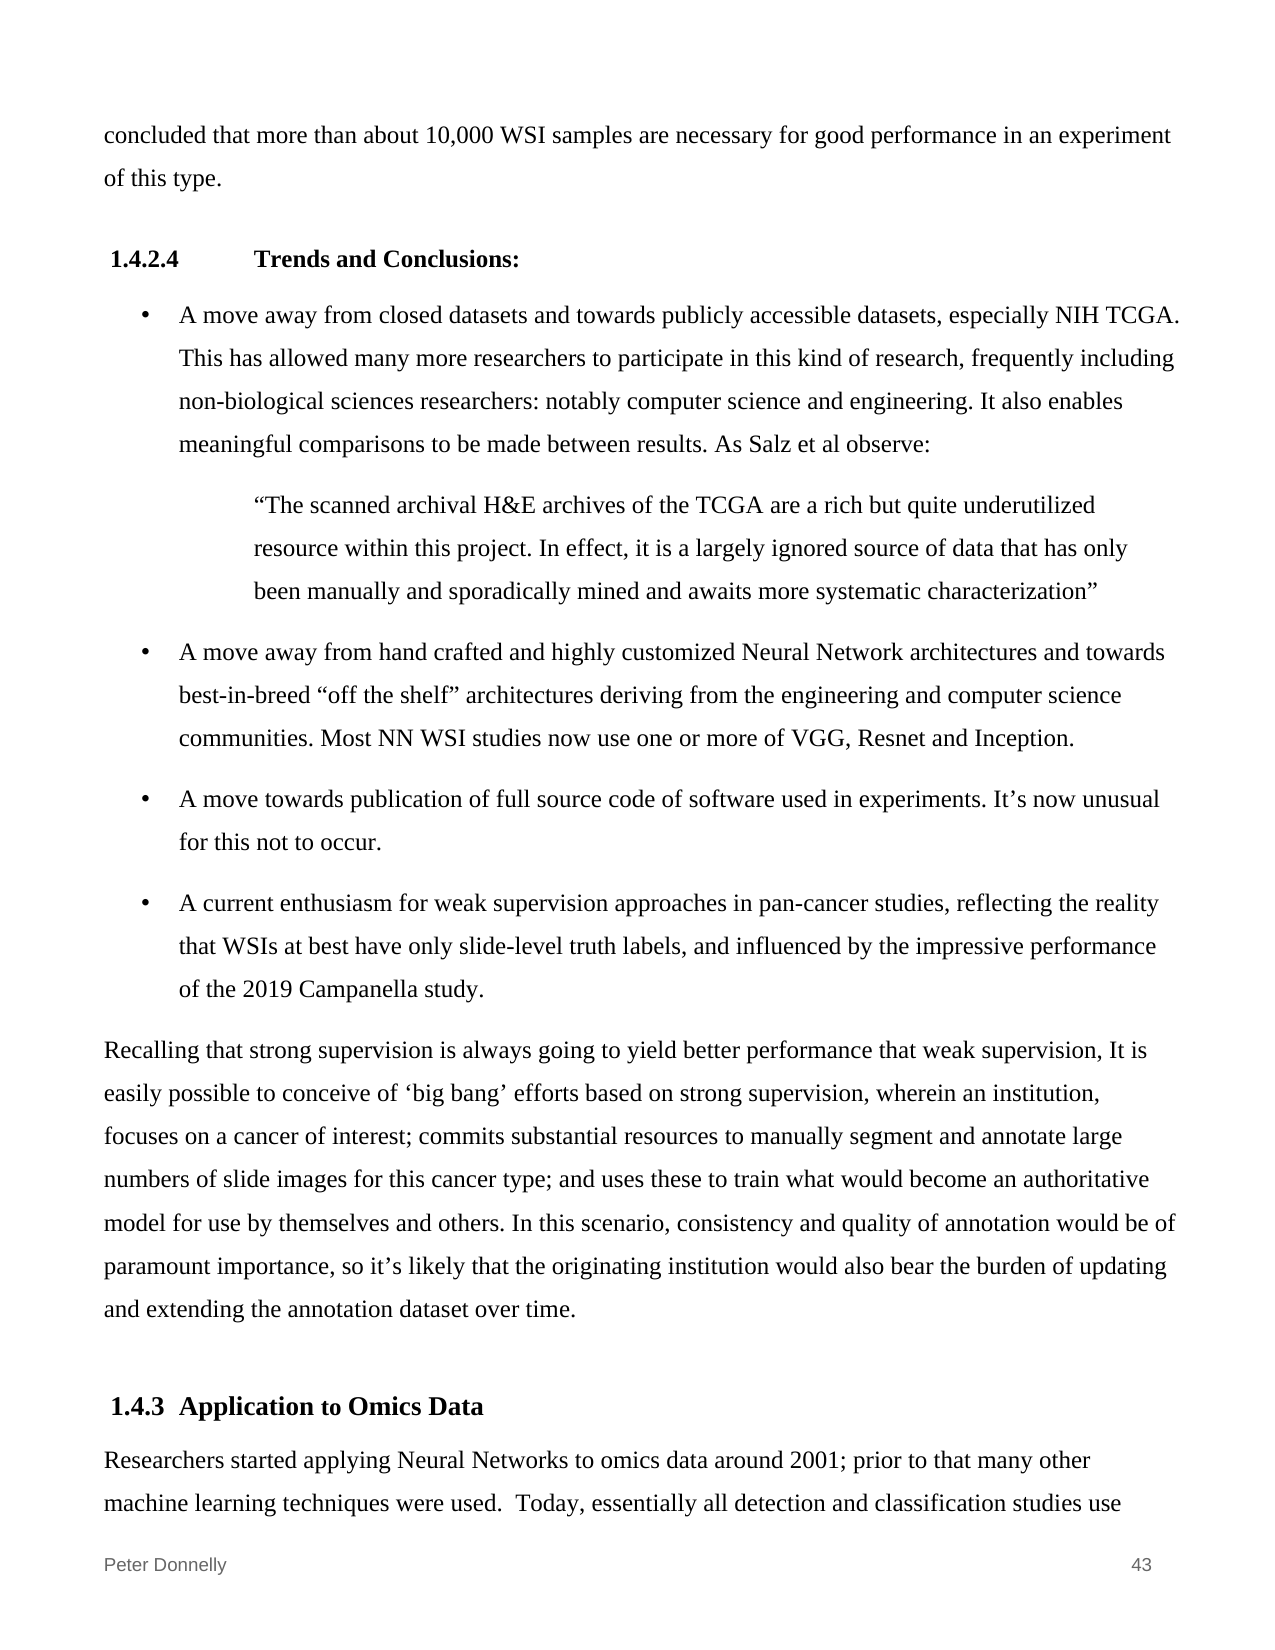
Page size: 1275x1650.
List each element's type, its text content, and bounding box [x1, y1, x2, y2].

list A current enthusiasm for weak supervision approaches in pan-cancer studies, reflecting the reality that WSIs at best have only slide-level truth labels, and influenced by the impressive performance of the 2019 Campanella study. [141, 888, 1181, 1003]
list A move away from closed datasets and towards publicly accessible datasets, especially NIH TCGA. This has allowed many more researchers to participate in this kind of research, frequently including non-biological sciences researchers: notably computer science and engineering. It also enables meaningful comparisons to be made between results. As Salz et al observe: [141, 300, 1181, 458]
text Recalling that strong supervision is always going to yield better performance that weak supervision, It is easily possible to conceive of ‘big bang’ efforts based on strong supervision, wherein an institution, focuses on a cancer of interest; commits substantial resources to manually segment and annotate large numbers of slide images for this cancer type; and uses these to train what would become an authoritative model for use by themselves and others. In this scenario, consistency and quality of annotation would be of paramount importance, so it’s likely that the originating institution would also bear the burden of updating and extending the annotation dataset over time. [103, 1035, 1181, 1323]
subtitle Trends and Conclusions: [103, 244, 1181, 273]
subtitle Application to Omics Data [103, 1390, 1181, 1421]
text Researchers started applying Neural Networks to omics data around 2001; prior to that many other machine learning techniques were used. Today, essentially all detection and classification studies use [103, 1445, 1181, 1517]
list A move towards publication of full source code of software used in experiments. It’s now unusual for this not to occur. [141, 784, 1181, 856]
text “The scanned archival H&E archives of the TCGA are a rich but quite underutilized resource within this project. In effect, it is a largely ignored source of data that has only been manually and sporadically mined and awaits more systematic characterization” [253, 490, 1181, 605]
text concluded that more than about 10,000 WSI samples are necessary for good performance in an experiment of this type. [103, 120, 1181, 192]
list A move away from hand crafted and highly customized Neural Network architectures and towards best-in-breed “off the shelf” architectures deriving from the engineering and computer science communities. Most NN WSI studies now use one or more of VGG, Resnet and Inception. [141, 637, 1181, 752]
